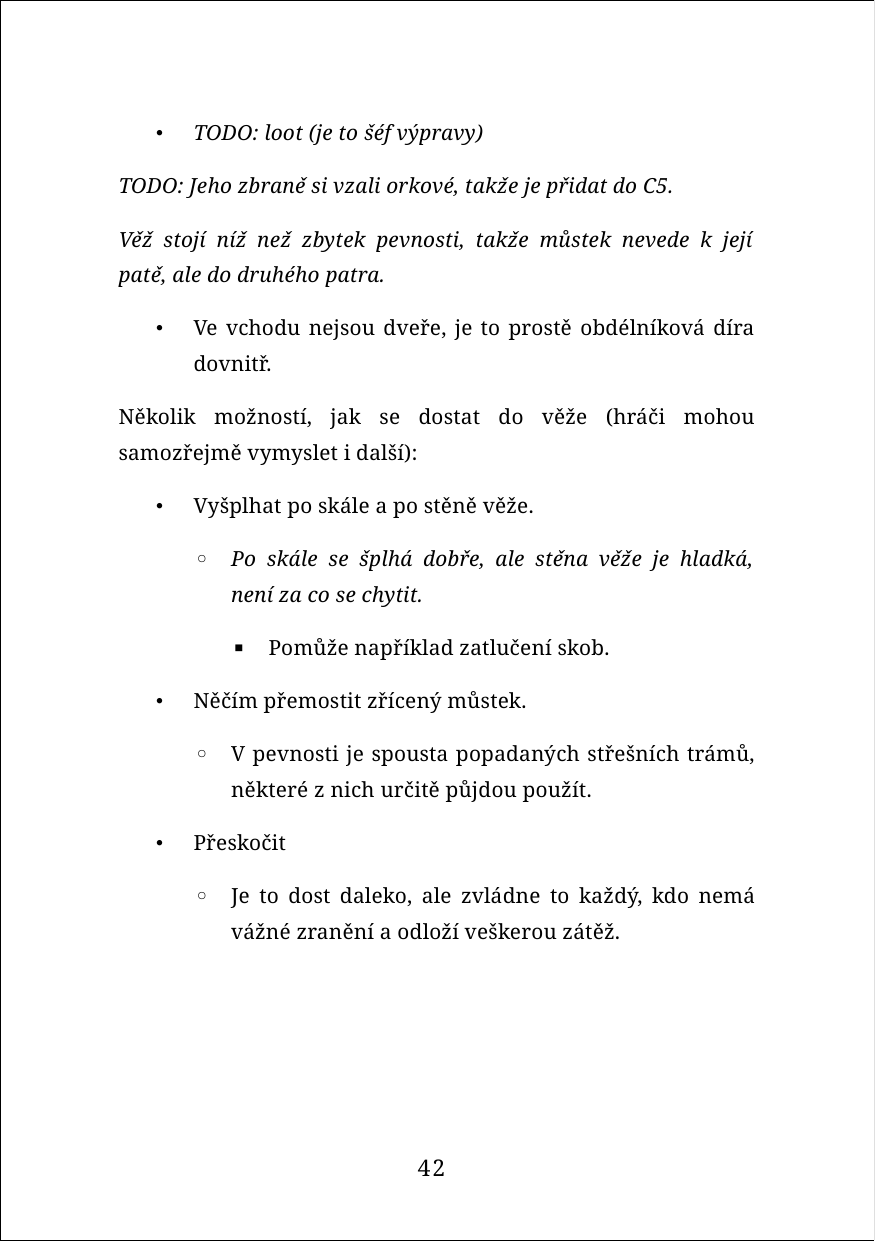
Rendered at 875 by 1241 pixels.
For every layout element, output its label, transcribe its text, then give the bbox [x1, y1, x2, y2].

text Věž stojí níž než zbytek pevnosti, takže můstek nevede k její patě, ale do druhého patra. [118, 225, 756, 289]
list Je to dost daleko, ale zvládne to každý, kdo nemá vážné zranění a odloží veškerou zátěž. [193, 881, 756, 945]
text TODO: Jeho zbraně si vzali orkové, takže je přidat do C5. [118, 171, 756, 200]
list V pevnosti je spousta popadaných střešních trámů, některé z nich určitě půjdou použít. [193, 739, 756, 803]
text Několik možností, jak se dostat do věže (hráči mohou samozřejmě vymyslet i další): [118, 402, 756, 466]
list Ve vchodu nejsou dveře, je to prostě obdélníková díra dovnitř. [156, 313, 756, 377]
list Po skále se šplhá dobře, ale stěna věže je hladká, není za co se chytit. [193, 544, 756, 608]
list Něčím přemostit zřícený můstek. [156, 686, 756, 714]
list Přeskočit [156, 828, 756, 857]
list TODO: loot (je to šéf výpravy) [156, 118, 756, 147]
list Pomůže například zatlučení skob. [231, 633, 756, 661]
list Vyšplhat po skále a po stěně věže. [156, 491, 756, 519]
